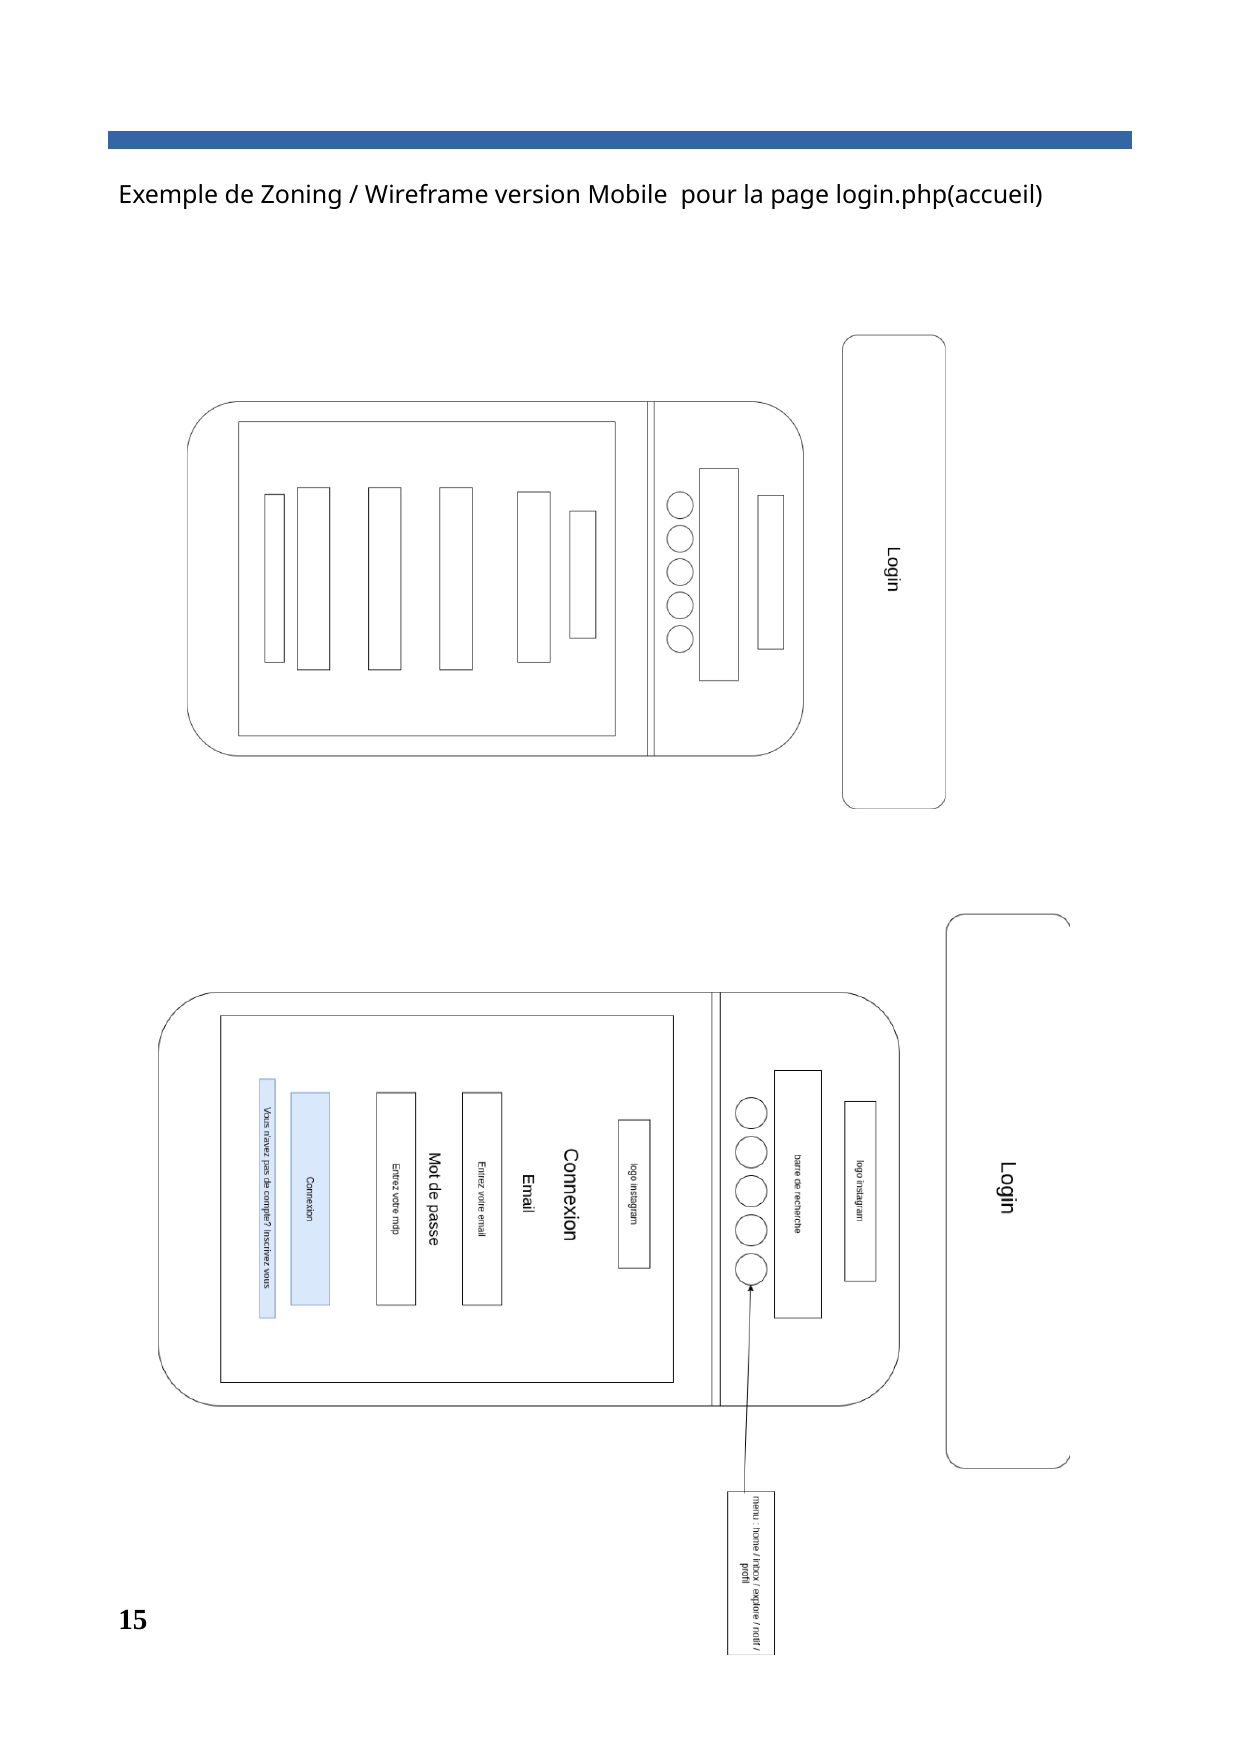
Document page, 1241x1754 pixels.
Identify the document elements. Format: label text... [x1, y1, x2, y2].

picture [188, 335, 945, 809]
text Exemple de Zoning / Wireframe version Mobile pour la page login.php(accueil) [118, 176, 1122, 210]
picture [158, 914, 1070, 1655]
